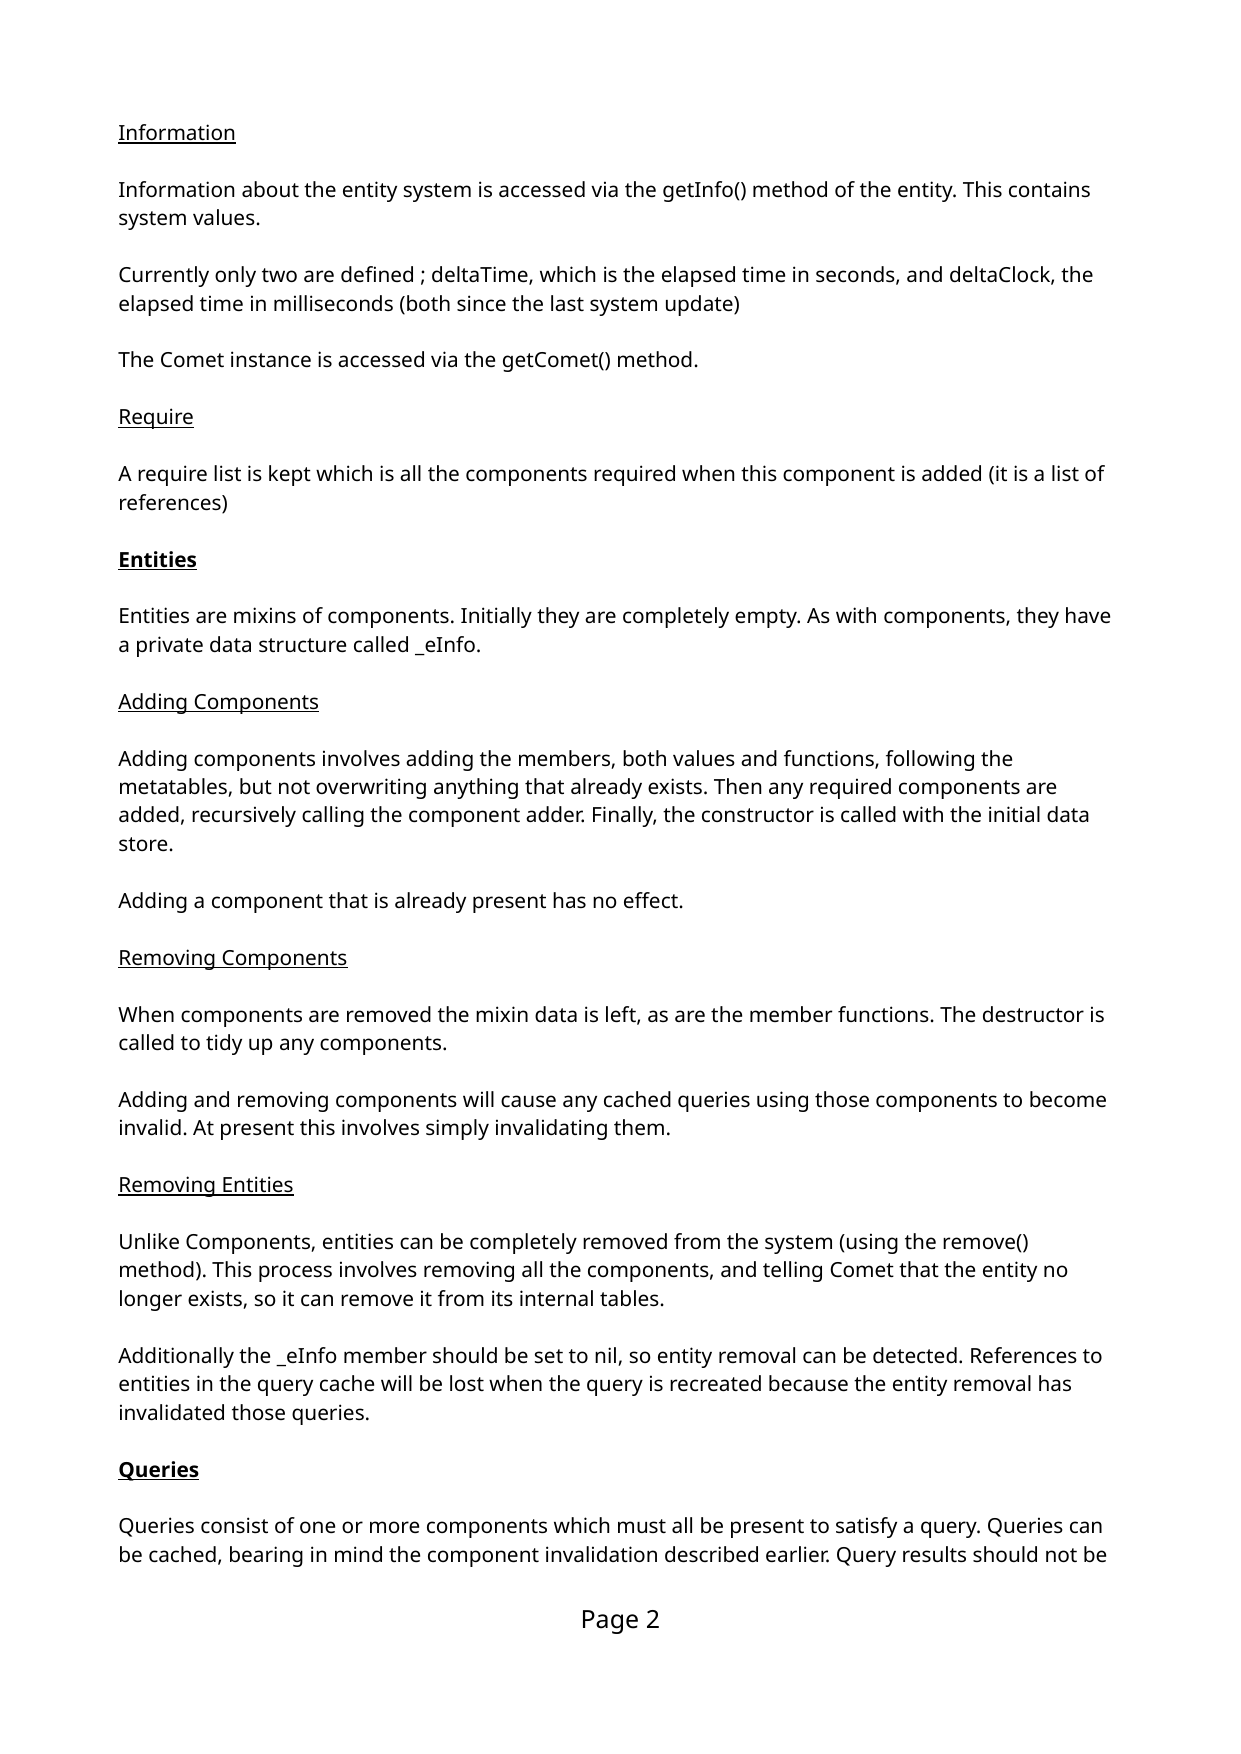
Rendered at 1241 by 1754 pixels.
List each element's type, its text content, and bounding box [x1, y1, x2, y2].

text Require [118, 402, 1122, 431]
text Adding Components [118, 687, 1122, 715]
text Unlike Components, entities can be completely removed from the system (using the remove() method). This process involves removing all the components, and telling Comet that the entity no longer exists, so it can remove it from its internal tables. [118, 1227, 1122, 1312]
text The Comet instance is accessed via the getComet() method. [118, 346, 1122, 374]
text Queries [118, 1455, 1122, 1483]
text Additionally the _eInfo member should be set to nil, so entity removal can be detected. References to entities in the query cache will be lost when the query is recreated because the entity removal has invalidated those queries. [118, 1341, 1122, 1426]
text Entities are mixins of components. Initially they are completely empty. As with components, they have a private data structure called _eInfo. [118, 602, 1122, 658]
text Removing Entities [118, 1170, 1122, 1199]
text Adding a component that is already present has no effect. [118, 886, 1122, 914]
text Queries consist of one or more components which must all be present to satisfy a query. Queries can be cached, bearing in mind the component invalidation described earlier. Query results should not be [118, 1512, 1122, 1568]
text Information [118, 118, 1122, 147]
text Removing Components [118, 943, 1122, 971]
text When components are removed the mixin data is left, as are the member functions. The destructor is called to tidy up any components. [118, 1000, 1122, 1057]
text Entities [118, 545, 1122, 573]
text Currently only two are defined ; deltaTime, which is the elapsed time in seconds, and deltaClock, the elapsed time in milliseconds (both since the last system update) [118, 260, 1122, 317]
text A require list is kept which is all the components required when this component is added (it is a list of references) [118, 459, 1122, 516]
text Information about the entity system is accessed via the getInfo() method of the entity. This contains system values. [118, 175, 1122, 232]
text Adding and removing components will cause any cached queries using those components to become invalid. At present this involves simply invalidating them. [118, 1085, 1122, 1142]
text Adding components involves adding the members, both values and functions, following the metatables, but not overwriting anything that already exists. Then any required components are added, recursively calling the component adder. Finally, the constructor is called with the initial data store. [118, 744, 1122, 857]
